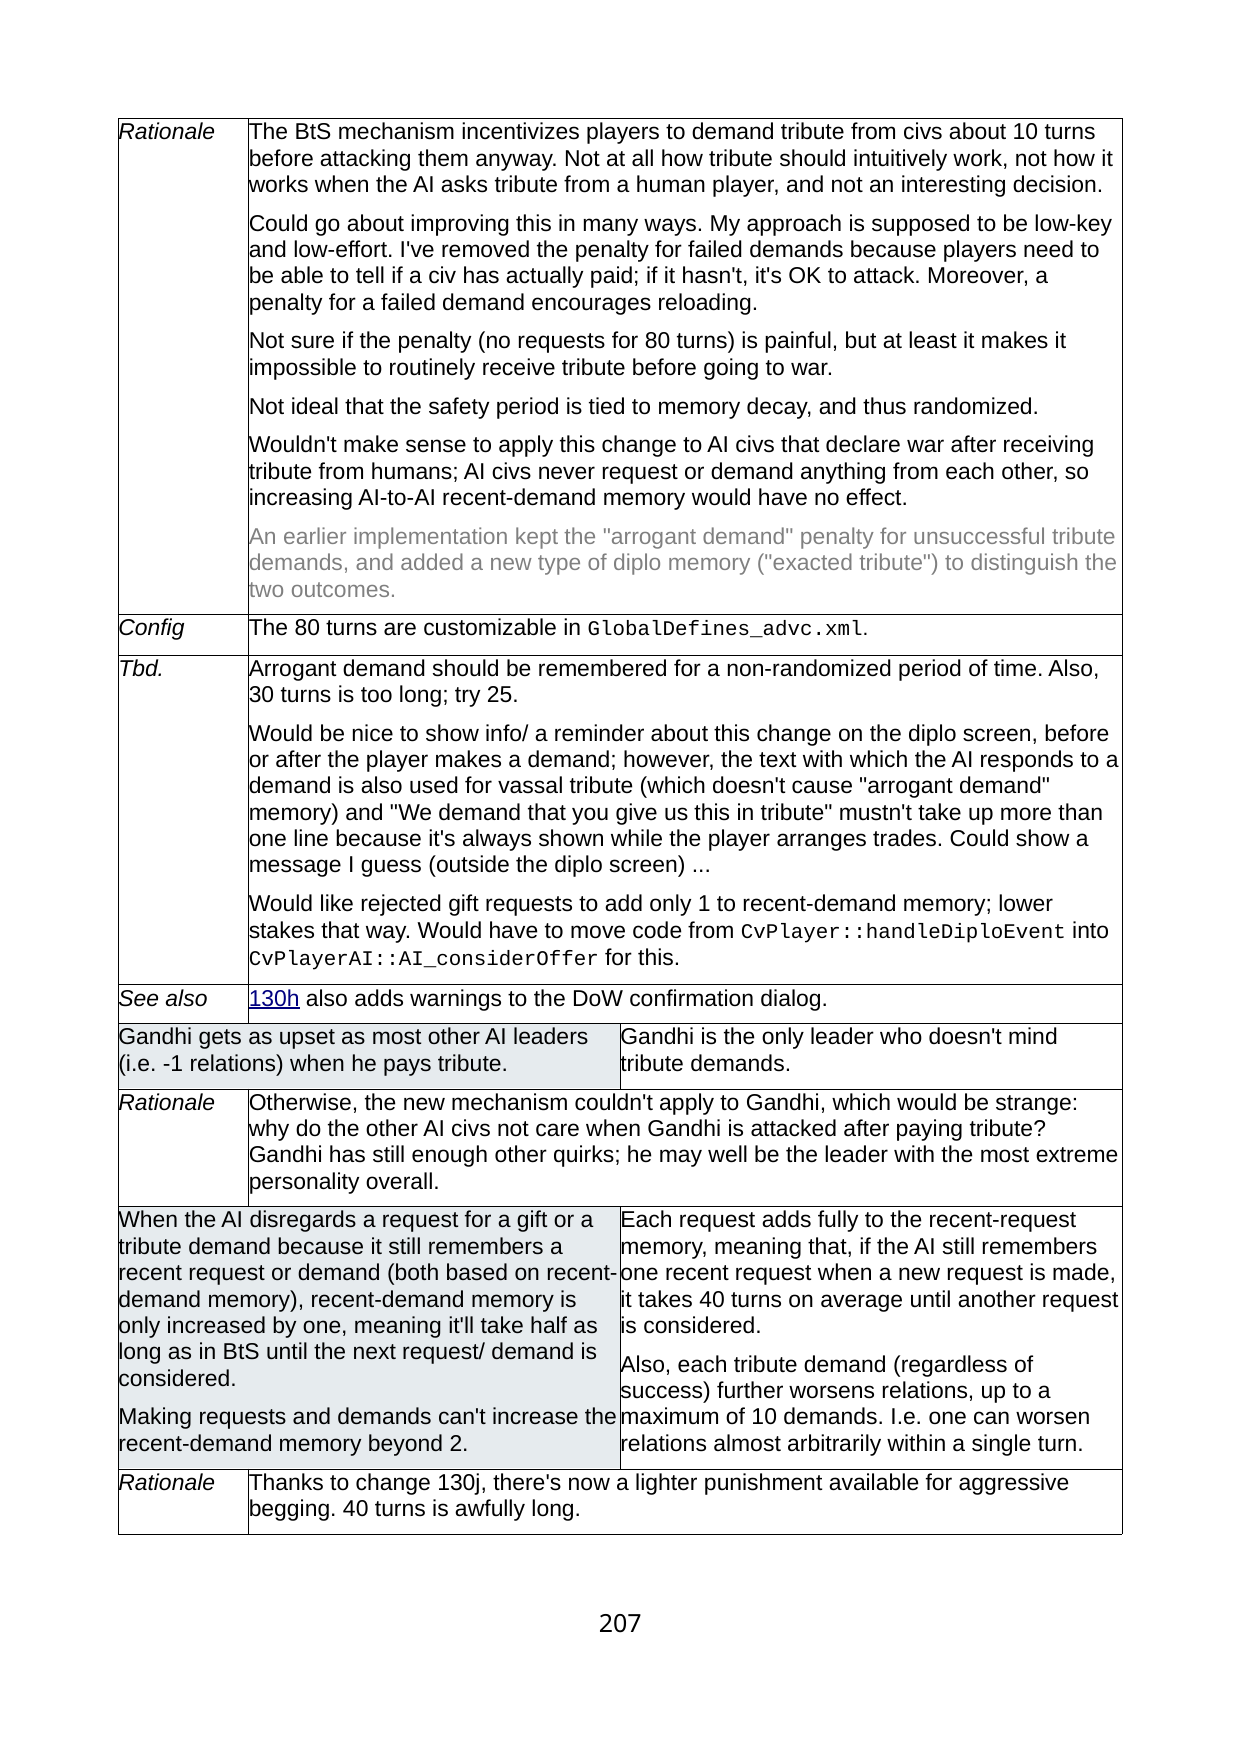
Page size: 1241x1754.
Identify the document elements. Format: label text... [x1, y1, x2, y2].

table_cell Rationale [119, 119, 248, 614]
table_cell Arrogant demand should be remembered for a non-randomized period of time. Also, 30 turns is too long; try 25. Would be nice to show info/ a reminder about this change on the diplo screen, before or after the player makes a demand; however, the text with which the AI responds to a demand is also used for vassal tribute (which doesn't cause "arrogant demand" memory) and "We demand that you give us this in tribute" mustn't take up more than one line because it's always shown while the player arranges trades. Could show a message I guess (outside the diplo screen) ... Would like rejected gift requests to add only 1 to recent-demand memory; lower stakes that way. Would have to move code from CvPlayer::handleDiploEvent into CvPlayerAI::AI_considerOffer for this. [249, 656, 1122, 984]
table_cell When the AI disregards a request for a gift or a tribute demand because it still remembers a recent request or demand (both based on recent-demand memory), recent-demand memory is only increased by one, meaning it'll take half as long as in BtS until the next request/ demand is considered. Making requests and demands can't increase the recent-demand memory beyond 2. [119, 1207, 620, 1468]
table_cell Gandhi gets as upset as most other AI leaders (i.e. -1 relations) when he pays tribute. [119, 1024, 620, 1088]
table_cell Rationale [119, 1090, 248, 1206]
table_cell Gandhi is the only leader who doesn't mind tribute demands. [621, 1024, 1122, 1088]
table_cell Thanks to change 130j, there's now a lighter punishment available for aggressive begging. 40 turns is awfully long. [249, 1470, 1122, 1534]
table_cell Tbd. [119, 656, 248, 984]
table_cell Config [119, 615, 248, 654]
table_cell Each request adds fully to the recent-request memory, meaning that, if the AI still remembers one recent request when a new request is made, it takes 40 turns on average until another request is considered. Also, each tribute demand (regardless of success) further worsens relations, up to a maximum of 10 demands. I.e. one can worsen relations almost arbitrarily within a single turn. [621, 1207, 1122, 1468]
table_cell 130h also adds warnings to the DoW confirmation dialog. [249, 985, 1122, 1023]
table_cell Otherwise, the new mechanism couldn't apply to Gandhi, which would be strange: why do the other AI civs not care when Gandhi is attacked after paying tribute? Gandhi has still enough other quirks; he may well be the leader with the most extreme personality overall. [249, 1090, 1122, 1206]
table_cell The 80 turns are customizable in GlobalDefines_advc.xml. [249, 615, 1122, 654]
table_cell Rationale [119, 1470, 248, 1534]
table_cell See also [119, 985, 248, 1023]
table_cell The BtS mechanism incentivizes players to demand tribute from civs about 10 turns before attacking them anyway. Not at all how tribute should intuitively work, not how it works when the AI asks tribute from a human player, and not an interesting decision. Could go about improving this in many ways. My approach is supposed to be low-key and low-effort. I've removed the penalty for failed demands because players need to be able to tell if a civ has actually paid; if it hasn't, it's OK to attack. Moreover, a penalty for a failed demand encourages reloading. Not sure if the penalty (no requests for 80 turns) is painful, but at least it makes it impossible to routinely receive tribute before going to war. Not ideal that the safety period is tied to memory decay, and thus randomized. Wouldn't make sense to apply this change to AI civs that declare war after receiving tribute from humans; AI civs never request or demand anything from each other, so increasing AI-to-AI recent-demand memory would have no effect. An earlier implementation kept the "arrogant demand" penalty for unsuccessful tribute demands, and added a new type of diplo memory ("exacted tribute") to distinguish the two outcomes. [249, 119, 1122, 614]
